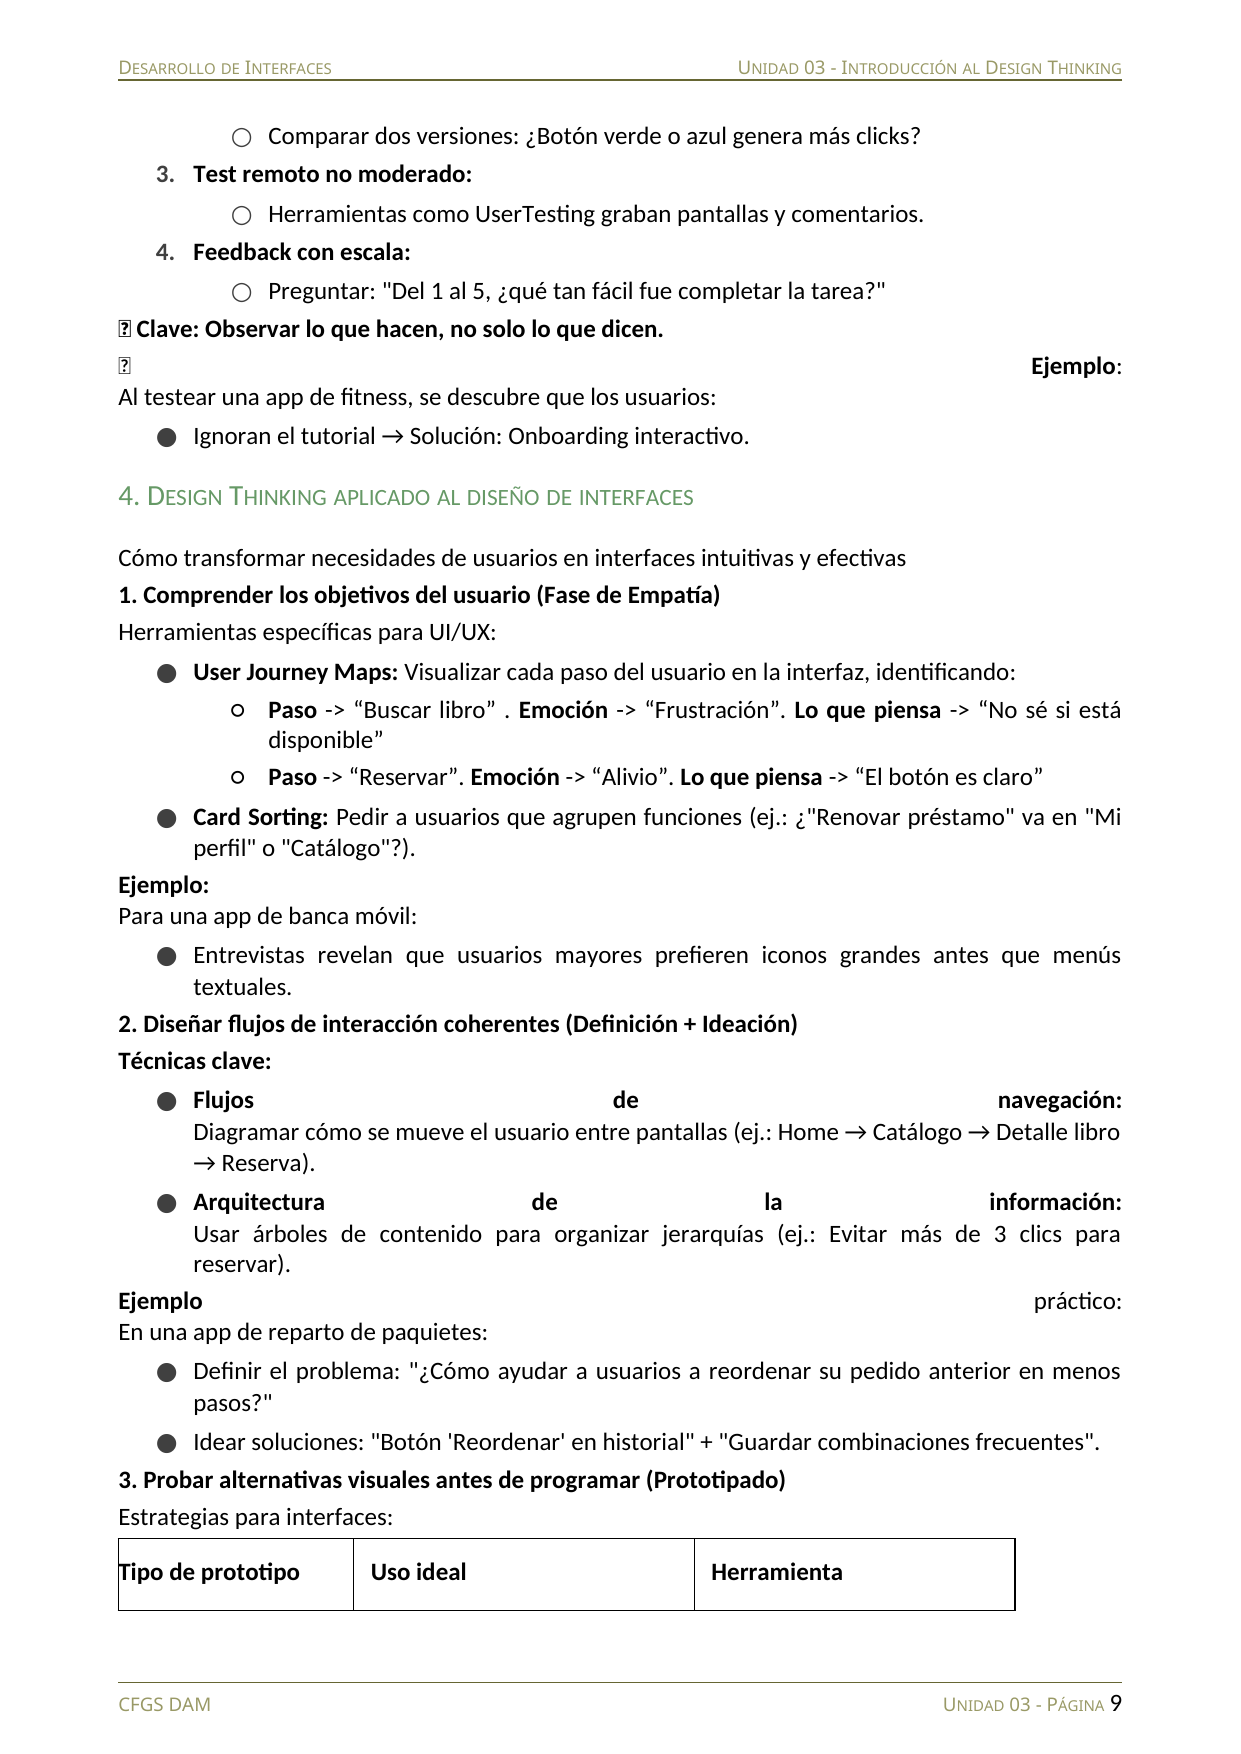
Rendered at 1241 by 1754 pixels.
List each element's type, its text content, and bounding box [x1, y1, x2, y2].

text Ejemplo práctico: En una app de reparto de paquietes: [118, 1285, 1122, 1346]
list User Journey Maps: Visualizar cada paso del usuario en la interfaz, identificando: [156, 653, 1122, 688]
text Cómo transformar necesidades de usuarios en interfaces intuitivas y efectivas [118, 543, 1122, 573]
text Estrategias para interfaces: [118, 1501, 1122, 1532]
list Flujos de navegación: Diagramar cómo se mueve el usuario entre pantallas (ej.: Home → Catálogo → Detalle libro → Reserva). [156, 1082, 1122, 1177]
list Feedback con escala: [156, 236, 1122, 267]
list Entrevistas revelan que usuarios mayores prefieren iconos grandes antes que menús textuales. [156, 937, 1122, 1002]
list Card Sorting: Pedir a usuarios que agrupen funciones (ej.: ¿"Renovar préstamo" va en "Mi perfil" o "Catálogo"?). [156, 798, 1122, 863]
list Arquitectura de la información: Usar árboles de contenido para organizar jerarquías (ej.: Evitar más de 3 clics para reservar). [156, 1184, 1122, 1279]
text Ejemplo: Para una app de banca móvil: [118, 869, 1122, 931]
table_header Tipo de prototipo [119, 1539, 353, 1610]
table_header Uso ideal [354, 1539, 694, 1610]
list Paso -> “Buscar libro” . Emoción -> “Frustración”. Lo que piensa -> “No sé si está disponible” [231, 694, 1122, 755]
list Herramientas como UserTesting graban pantallas y comentarios. [231, 196, 1122, 229]
text 1. Comprender los objetivos del usuario (Fase de Empatía) [118, 579, 1122, 610]
list Ignoran el tutorial → Solución: Onboarding interactivo. [156, 418, 1122, 452]
text Herramientas específicas para UI/UX: [118, 617, 1122, 647]
text Técnicas clave: [118, 1045, 1122, 1076]
text 💡 Ejemplo: Al testear una app de fitness, se descubre que los usuarios: [118, 351, 1122, 412]
table_header Herramienta [695, 1539, 1014, 1610]
subtitle 4. Design Thinking aplicado al diseño de interfaces [118, 477, 1122, 512]
list Test remoto no moderado: [156, 158, 1122, 189]
list Preguntar: "Del 1 al 5, ¿qué tan fácil fue completar la tarea?" [231, 273, 1122, 307]
list Definir el problema: "¿Cómo ayudar a usuarios a reordenar su pedido anterior en menos pasos?" [156, 1353, 1122, 1417]
text 3. Probar alternativas visuales antes de programar (Prototipado) [118, 1464, 1122, 1495]
text 2. Diseñar flujos de interacción coherentes (Definición + Ideación) [118, 1008, 1122, 1039]
text ❕ Clave: Observar lo que hacen, no solo lo que dicen. [118, 313, 1122, 344]
list Idear soluciones: "Botón 'Reordenar' en historial" + "Guardar combinaciones frecuentes". [156, 1424, 1122, 1458]
list Paso -> “Reservar”. Emoción -> “Alivio”. Lo que piensa -> “El botón es claro” [231, 762, 1122, 792]
list Comparar dos versiones: ¿Botón verde o azul genera más clicks? [231, 118, 1122, 152]
